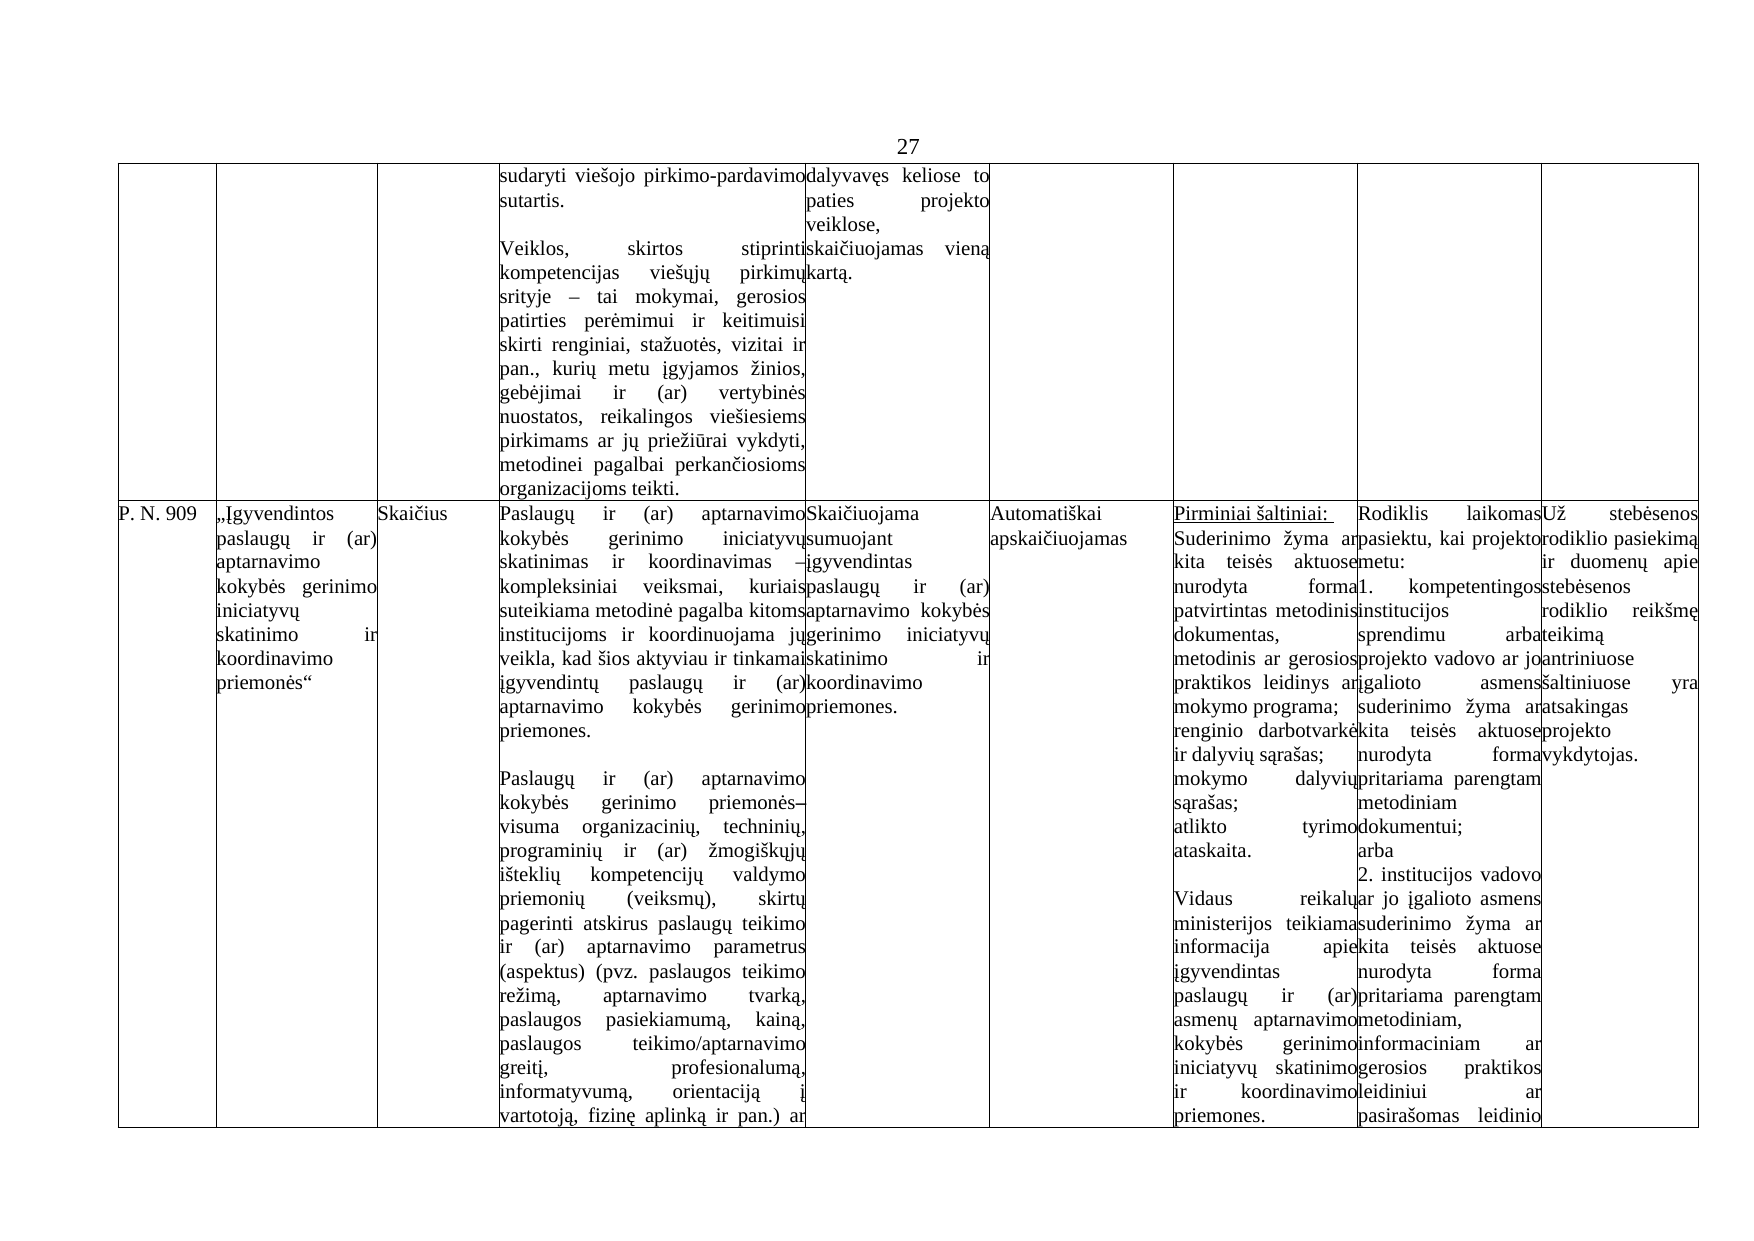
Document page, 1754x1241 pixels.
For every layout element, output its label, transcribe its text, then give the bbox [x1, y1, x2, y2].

table_cell Skaičiuojama sumuojant įgyvendintas paslaugų ir (ar) aptarnavimo kokybės gerinimo iniciatyvų skatinimo ir koordinavimo priemones. [806, 501, 989, 1127]
table_cell [1174, 164, 1357, 500]
table_cell Automatiškai apskaičiuojamas [990, 501, 1173, 1127]
table_cell [990, 164, 1173, 500]
table_cell sudaryti viešojo pirkimo-pardavimo sutartis. Veiklos, skirtos stiprinti kompetencijas viešųjų pirkimų srityje – tai mokymai, gerosios patirties perėmimui ir keitimuisi skirti renginiai, stažuotės, vizitai ir pan., kurių metu įgyjamos žinios, gebėjimai ir (ar) vertybinės nuostatos, reikalingos viešiesiems pirkimams ar jų priežiūrai vykdyti, metodinei pagalbai perkančiosioms organizacijoms teikti. [500, 164, 805, 500]
table_cell „Įgyvendintos paslaugų ir (ar) aptarnavimo kokybės gerinimo iniciatyvų skatinimo ir koordinavimo priemonės“ [217, 501, 377, 1127]
table_cell Paslaugų ir (ar) aptarnavimo kokybės gerinimo iniciatyvų skatinimas ir koordinavimas – kompleksiniai veiksmai, kuriais suteikiama metodinė pagalba kitoms institucijoms ir koordinuojama jų veikla, kad šios aktyviau ir tinkamai įgyvendintų paslaugų ir (ar) aptarnavimo kokybės gerinimo priemones. Paslaugų ir (ar) aptarnavimo kokybės gerinimo priemonės– visuma organizacinių, techninių, programinių ir (ar) žmogiškųjų išteklių kompetencijų valdymo priemonių (veiksmų), skirtų pagerinti atskirus paslaugų teikimo ir (ar) aptarnavimo parametrus (aspektus) (pvz. paslaugos teikimo režimą, aptarnavimo tvarką, paslaugos pasiekiamumą, kainą, paslaugos teikimo/aptarnavimo greitį, profesionalumą, informatyvumą, orientaciją į vartotoją, fizinę aplinką ir pan.) ar [500, 501, 805, 1127]
table_cell P. N. 909 [119, 501, 216, 1127]
table_cell Skaičius [378, 501, 499, 1127]
table_cell [1542, 164, 1698, 500]
table_cell [378, 164, 499, 500]
table_cell Rodiklis laikomas pasiektu, kai projekto metu: 1. kompetentingos institucijos sprendimu arba projekto vadovo ar jo įgalioto asmens suderinimo žyma ar kita teisės aktuose nurodyta forma pritariama parengtam metodiniam dokumentui; arba 2. institucijos vadovo ar jo įgalioto asmens suderinimo žyma ar kita teisės aktuose nurodyta forma pritariama parengtam metodiniam, informaciniam ar gerosios praktikos leidiniui ar pasirašomas leidinio [1358, 501, 1541, 1127]
table_cell [217, 164, 377, 500]
table_cell dalyvavęs keliose to paties projekto veiklose, skaičiuojamas vieną kartą. [806, 164, 989, 500]
table_cell Pirminiai šaltiniai: Suderinimo žyma ar kita teisės aktuose nurodyta forma patvirtintas metodinis dokumentas, metodinis ar gerosios praktikos leidinys ar mokymo programa; renginio darbotvarkė ir dalyvių sąrašas; mokymo dalyvių sąrašas; atlikto tyrimo ataskaita. Vidaus reikalų ministerijos teikiama informacija apie įgyvendintas paslaugų ir (ar) asmenų aptarnavimo kokybės gerinimo iniciatyvų skatinimo ir koordinavimo priemones. [1174, 501, 1357, 1127]
table_cell [1358, 164, 1541, 500]
table_cell [119, 164, 216, 500]
table_cell Už stebėsenos rodiklio pasiekimą ir duomenų apie stebėsenos rodiklio reikšmę teikimą antriniuose šaltiniuose yra atsakingas projekto vykdytojas. [1542, 501, 1698, 1127]
